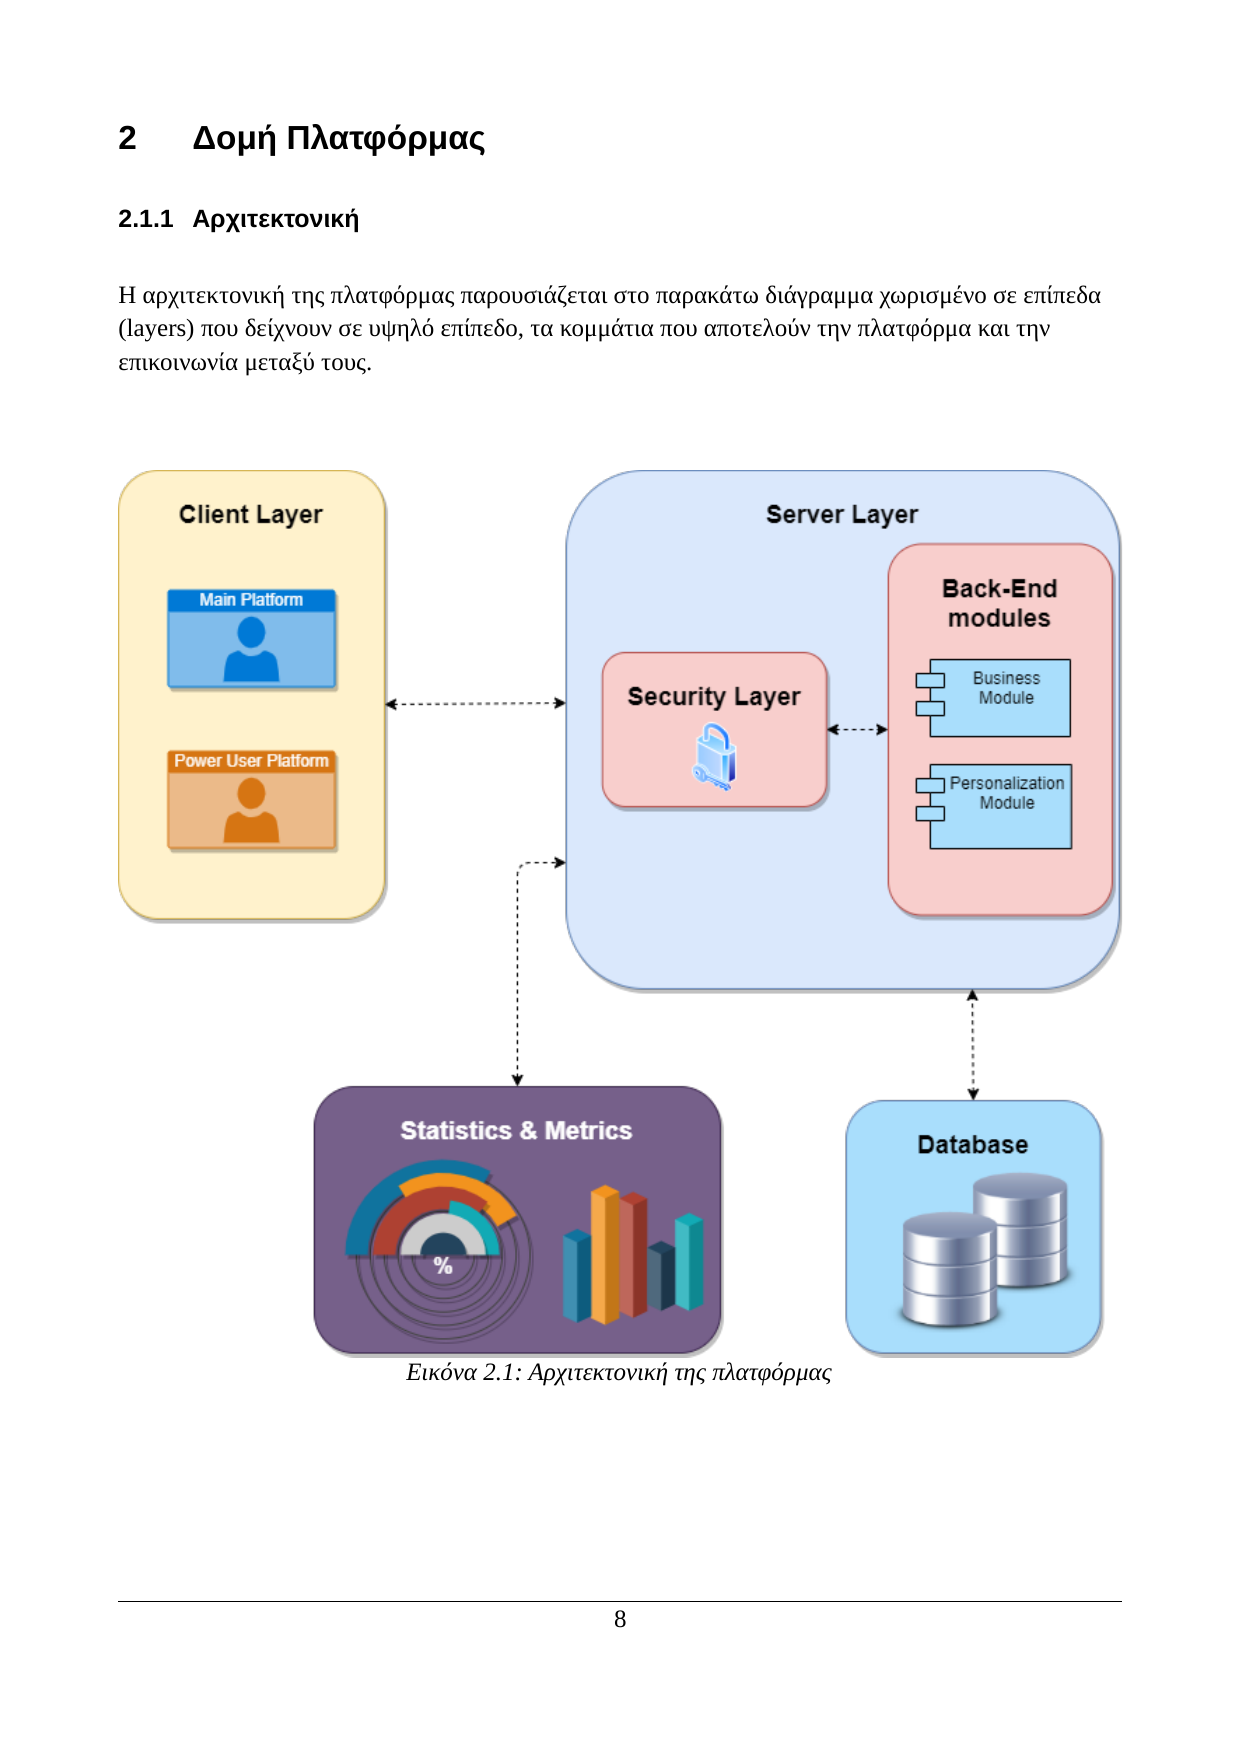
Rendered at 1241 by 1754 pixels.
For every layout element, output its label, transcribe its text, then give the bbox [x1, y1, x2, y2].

subtitle Δομή Πλατφόρμας [118, 118, 1122, 157]
text Εικόνα 2.1: Αρχιτεκτονική της πλατφόρμας [109, 1358, 1132, 1386]
picture [118, 470, 1123, 1358]
subtitle Αρχιτεκτονική [118, 204, 1122, 233]
text Η αρχιτεκτονική της πλατφόρμας παρουσιάζεται στο παρακάτω διάγραμμα χωρισμένο σε επίπεδα (layers) που δείχνουν σε υψηλό επίπεδο, τα κομμάτια που αποτελούν την πλατφόρμα και την επικοινωνία μεταξύ τους. [118, 281, 1122, 375]
